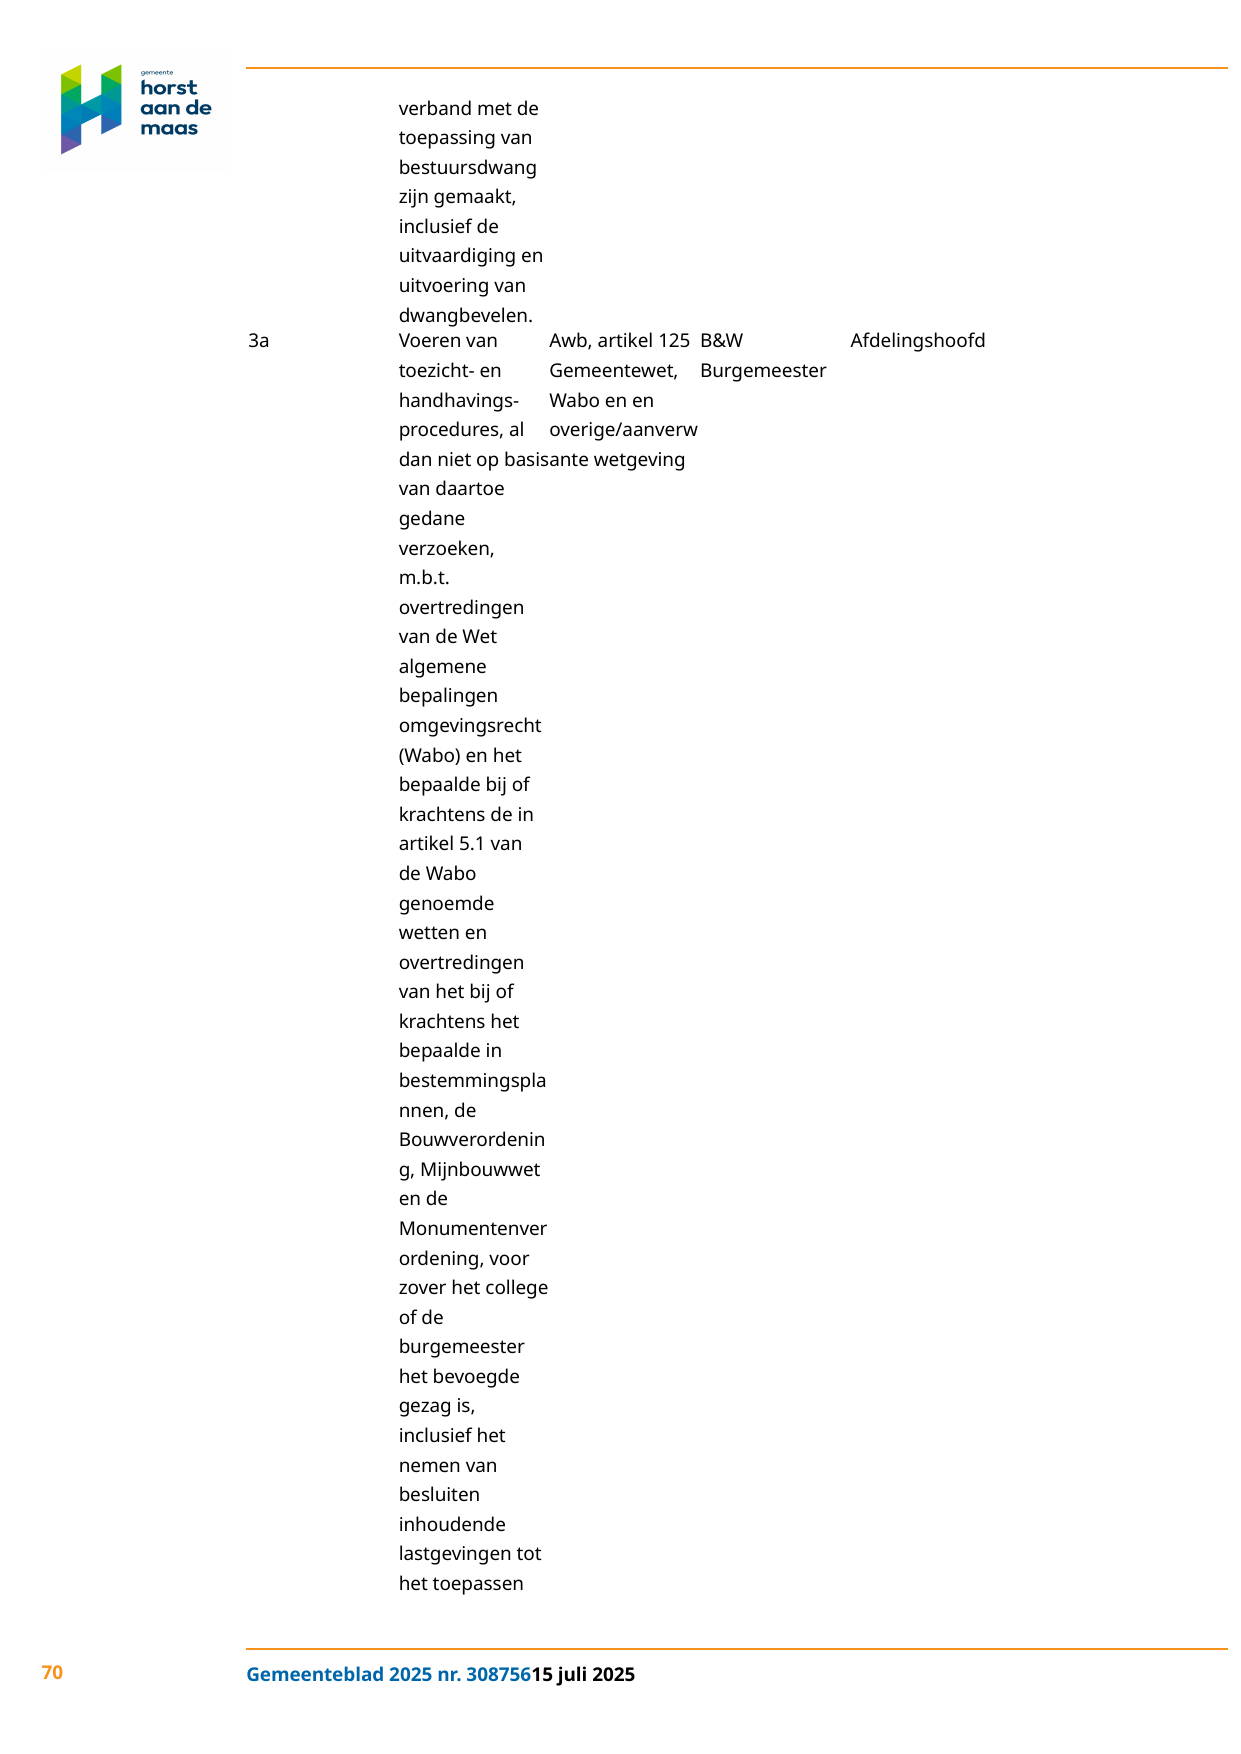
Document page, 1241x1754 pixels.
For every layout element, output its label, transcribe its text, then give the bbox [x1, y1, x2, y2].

table_cell [700, 95, 850, 328]
table_cell [1001, 95, 1152, 328]
table_cell [248, 95, 398, 328]
table_cell Awb, artikel 125 Gemeentewet, Wabo en en overige/aanverwante wetgeving [549, 328, 700, 1596]
picture [41, 47, 231, 172]
table_cell B&W Burgemeester [700, 328, 850, 1596]
table_cell Afdelingshoofd [850, 328, 1001, 1596]
table_cell verband met de toepassing van bestuursdwang zijn gemaakt, inclusief de uitvaardiging en uitvoering van dwangbevelen. [399, 95, 549, 328]
table_cell 3a [248, 328, 398, 1596]
table_cell [850, 95, 1001, 328]
table_cell [549, 95, 700, 328]
table_cell Voeren van toezicht- en handhavings-procedures, al dan niet op basis van daartoe gedane verzoeken, m.b.t. overtredingen van de Wet algemene bepalingen omgevingsrecht (Wabo) en het bepaalde bij of krachtens de in artikel 5.1 van de Wabo genoemde wetten en overtredingen van het bij of krachtens het bepaalde in bestemmingsplannen, de Bouwverordening, Mijnbouwwet en de Monumentenverordening, voor zover het college of de burgemeester het bevoegde gezag is, inclusief het nemen van besluiten inhoudende lastgevingen tot het toepassen [399, 328, 549, 1596]
table_cell [1001, 328, 1152, 1596]
